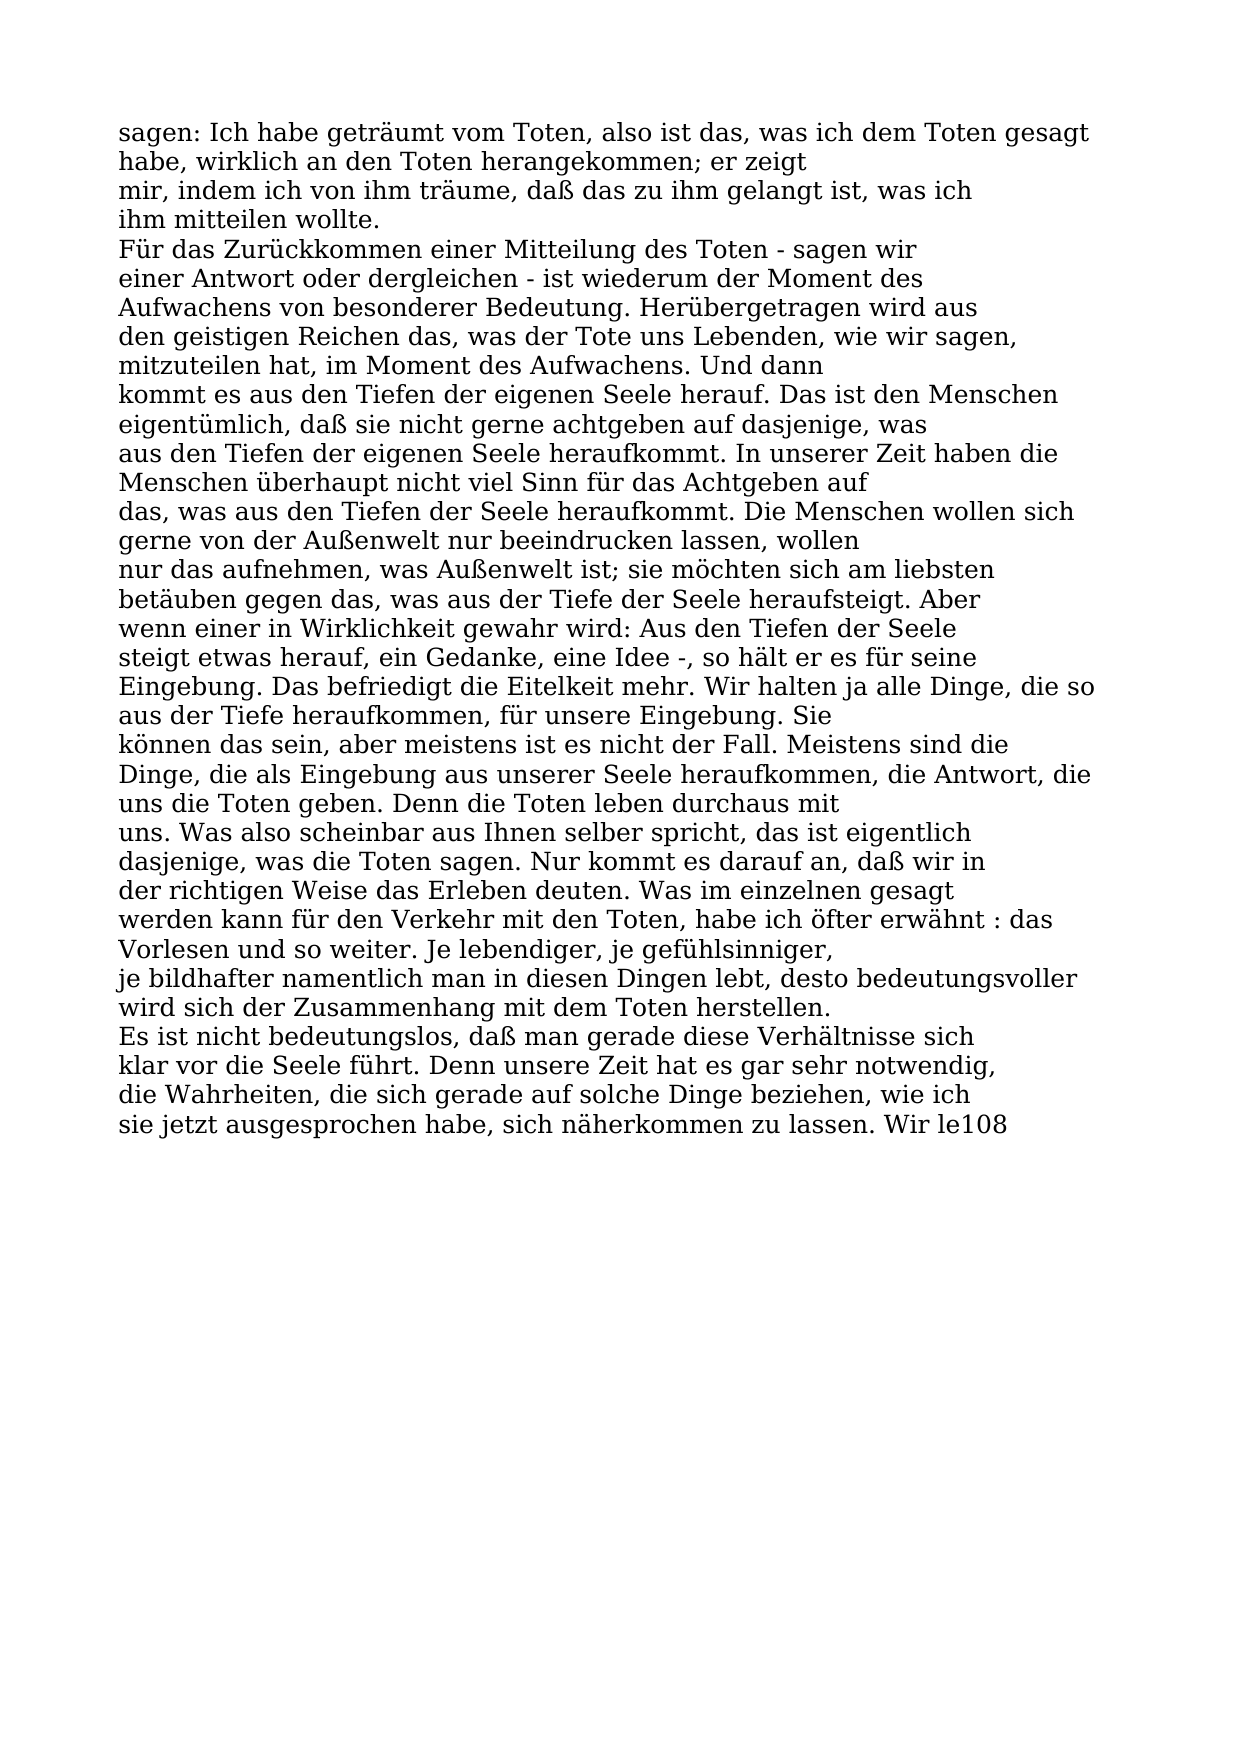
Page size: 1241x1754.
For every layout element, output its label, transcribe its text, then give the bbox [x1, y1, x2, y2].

text steigt etwas herauf, ein Gedanke, eine Idee -, so hält er es für seine [118, 643, 1122, 672]
text wenn einer in Wirklichkeit gewahr wird: Aus den Tiefen der Seele [118, 614, 1122, 643]
text die Wahrheiten, die sich gerade auf solche Dinge beziehen, wie ich [118, 1081, 1122, 1110]
text einer Antwort oder dergleichen - ist wiederum der Moment des [118, 264, 1122, 293]
text sagen: Ich habe geträumt vom Toten, also ist das, was ich dem Toten gesagt habe, wirklich an den Toten herangekommen; er zeigt [118, 118, 1122, 176]
text kommt es aus den Tiefen der eigenen Seele herauf. Das ist den Menschen eigentümlich, daß sie nicht gerne achtgeben auf dasjenige, was [118, 381, 1122, 439]
text ihm mitteilen wollte. [118, 206, 1122, 235]
text aus den Tiefen der eigenen Seele heraufkommt. In unserer Zeit haben die Menschen überhaupt nicht viel Sinn für das Achtgeben auf [118, 439, 1122, 497]
text den geistigen Reichen das, was der Tote uns Lebenden, wie wir sagen, mitzuteilen hat, im Moment des Aufwachens. Und dann [118, 322, 1122, 381]
text je bildhafter namentlich man in diesen Dingen lebt, desto bedeutungsvoller wird sich der Zusammenhang mit dem Toten herstellen. [118, 964, 1122, 1022]
text uns. Was also scheinbar aus Ihnen selber spricht, das ist eigentlich [118, 818, 1122, 847]
text betäuben gegen das, was aus der Tiefe der Seele heraufsteigt. Aber [118, 585, 1122, 614]
text Für das Zurückkommen einer Mitteilung des Toten - sagen wir [118, 235, 1122, 264]
text Es ist nicht bedeutungslos, daß man gerade diese Verhältnisse sich [118, 1022, 1122, 1051]
text Dinge, die als Eingebung aus unserer Seele heraufkommen, die Antwort, die uns die Toten geben. Denn die Toten leben durchaus mit [118, 760, 1122, 818]
text können das sein, aber meistens ist es nicht der Fall. Meistens sind die [118, 731, 1122, 760]
text Aufwachens von besonderer Bedeutung. Herübergetragen wird aus [118, 293, 1122, 322]
text sie jetzt ausgesprochen habe, sich näherkommen zu lassen. Wir le108 [118, 1110, 1122, 1139]
text mir, indem ich von ihm träume, daß das zu ihm gelangt ist, was ich [118, 176, 1122, 206]
text das, was aus den Tiefen der Seele heraufkommt. Die Menschen wollen sich gerne von der Außenwelt nur beeindrucken lassen, wollen [118, 497, 1122, 556]
text dasjenige, was die Toten sagen. Nur kommt es darauf an, daß wir in [118, 847, 1122, 876]
text werden kann für den Verkehr mit den Toten, habe ich öfter erwähnt : das Vorlesen und so weiter. Je lebendiger, je gefühlsinniger, [118, 906, 1122, 964]
text Eingebung. Das befriedigt die Eitelkeit mehr. Wir halten ja alle Dinge, die so aus der Tiefe heraufkommen, für unsere Eingebung. Sie [118, 672, 1122, 731]
text klar vor die Seele führt. Denn unsere Zeit hat es gar sehr notwendig, [118, 1051, 1122, 1081]
text nur das aufnehmen, was Außenwelt ist; sie möchten sich am liebsten [118, 556, 1122, 585]
text der richtigen Weise das Erleben deuten. Was im einzelnen gesagt [118, 876, 1122, 906]
